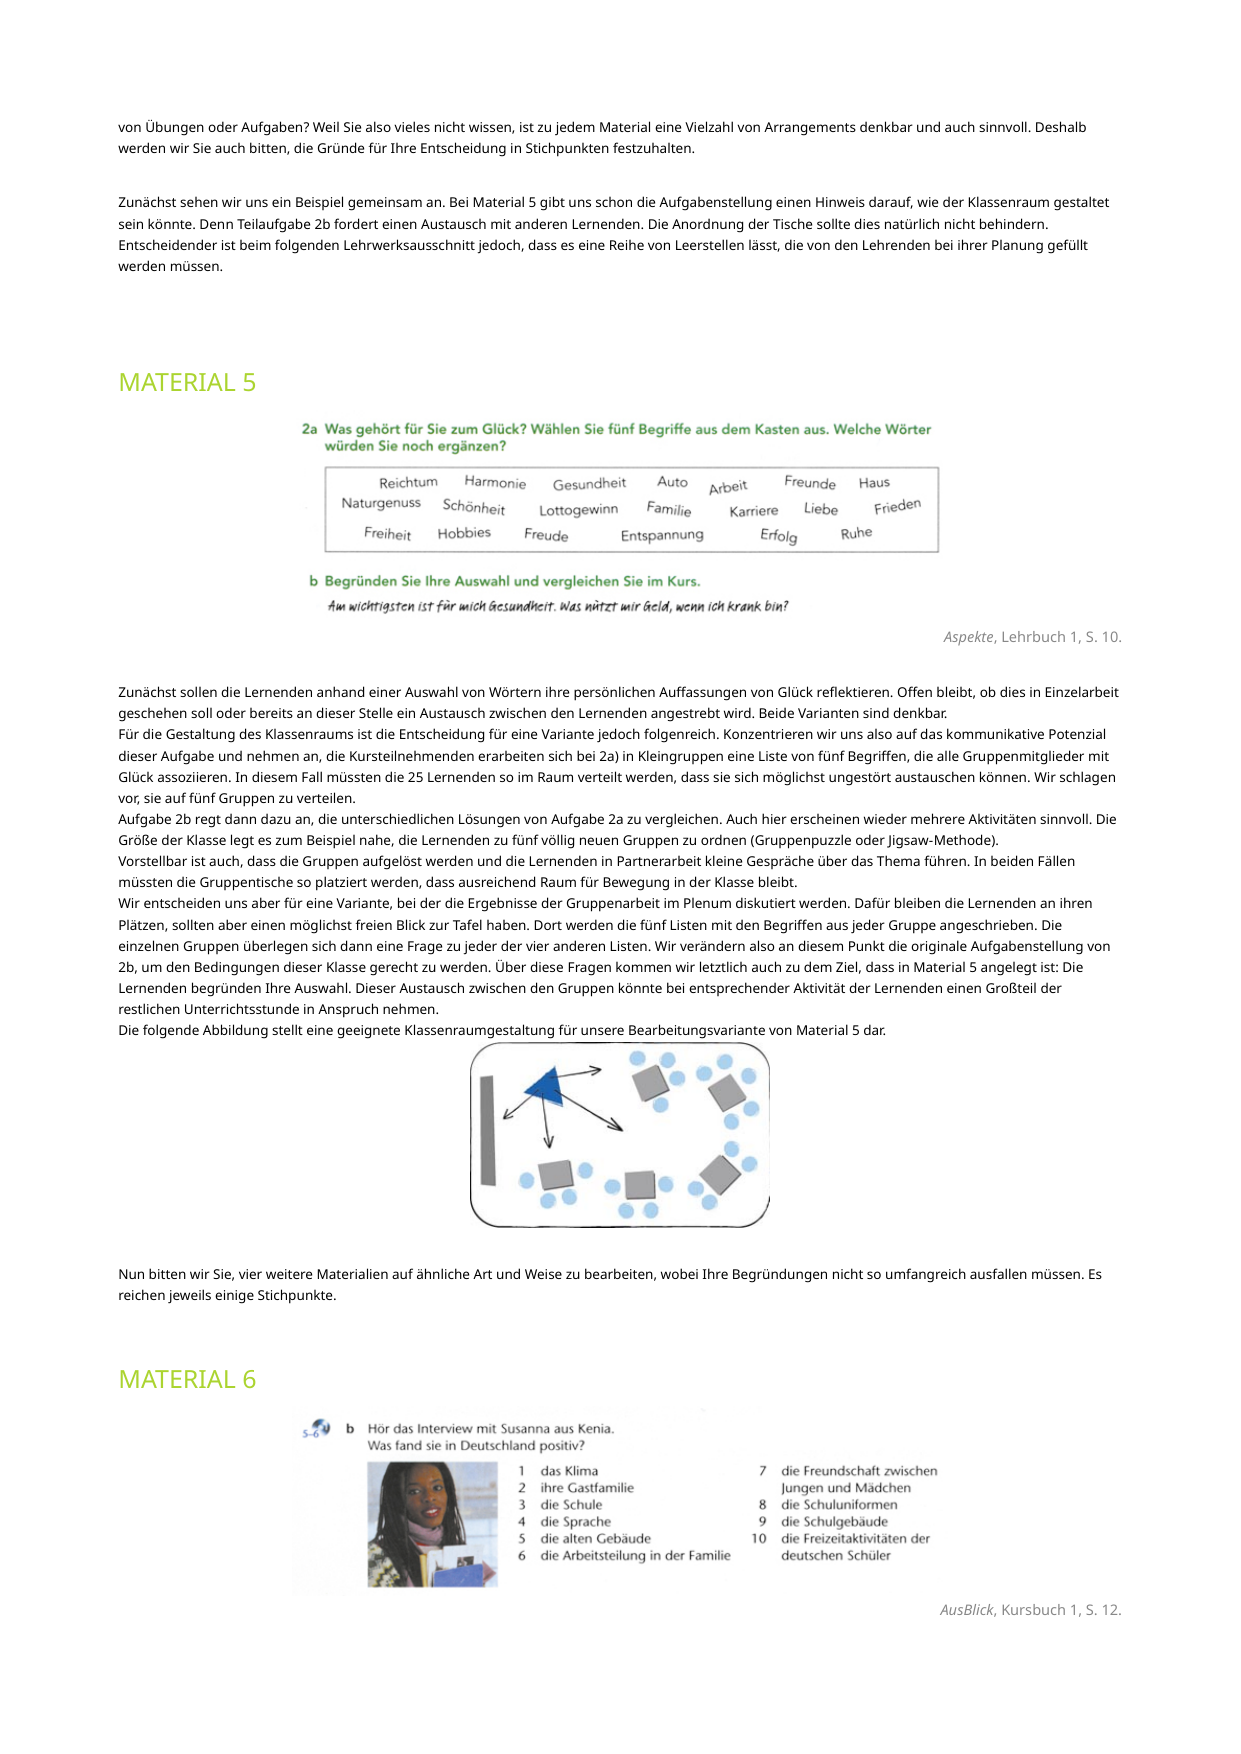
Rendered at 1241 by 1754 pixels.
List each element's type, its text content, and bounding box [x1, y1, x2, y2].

text AusBlick, Kursbuch 1, S. 12. [118, 1600, 1122, 1619]
text von Übungen oder Aufgaben? Weil Sie also vieles nicht wissen, ist zu jedem Material eine Vielzahl von Arrangements denkbar und auch sinnvoll. Deshalb werden wir Sie auch bitten, die Gründe für Ihre Entscheidung in Stichpunkten festzuhalten. [118, 118, 1122, 158]
text Zunächst sehen wir uns ein Beispiel gemeinsam an. Bei Material 5 gibt uns schon die Aufgabenstellung einen Hinweis darauf, wie der Klassenraum gestaltet sein könnte. Denn Teilaufgabe 2b fordert einen Austausch mit anderen Lernenden. Die Anordnung der Tische sollte dies natürlich nicht behindern. Entscheidender ist beim folgenden Lehrwerksausschnitt jedoch, dass es eine Reihe von Leerstellen lässt, die von den Lehrenden bei ihrer Planung gefüllt werden müssen. [118, 193, 1122, 275]
text Nun bitten wir Sie, vier weitere Materialien auf ähnliche Art und Weise zu bearbeiten, wobei Ihre Begründungen nicht so umfangreich ausfallen müssen. Es reichen jeweils einige Stichpunkte. [118, 1265, 1122, 1305]
subtitle MATERIAL 6 [118, 1361, 1122, 1395]
text Aspekte, Lehrbuch 1, S. 10. [118, 627, 1122, 647]
text Die folgende Abbildung stellt eine geeignete Klassenraumgestaltung für unsere Bearbeitungsvariante von Material 5 dar. [118, 1021, 1122, 1040]
text Vorstellbar ist auch, dass die Gruppen aufgelöst werden und die Lernenden in Partnerarbeit kleine Gespräche über das Thema führen. In beiden Fällen müssten die Gruppentische so platziert werden, dass ausreichend Raum für Bewegung in der Klasse bleibt. [118, 852, 1122, 892]
text Aufgabe 2b regt dann dazu an, die unterschiedlichen Lösungen von Aufgabe 2a zu vergleichen. Auch hier erscheinen wieder mehrere Aktivitäten sinnvoll. Die Größe der Klasse legt es zum Beispiel nahe, die Lernenden zu fünf völlig neuen Gruppen zu ordnen (Gruppenpuzzle oder Jigsaw-Methode). [118, 810, 1122, 849]
text Wir entscheiden uns aber für eine Variante, bei der die Ergebnisse der Gruppenarbeit im Plenum diskutiert werden. Dafür bleiben die Lernenden an ihren Plätzen, sollten aber einen möglichst freien Blick zur Tafel haben. Dort werden die fünf Listen mit den Begriffen aus jeder Gruppe angeschrieben. Die einzelnen Gruppen überlegen sich dann eine Frage zu jeder der vier anderen Listen. Wir verändern also an diesem Punkt die originale Aufgabenstellung von 2b, um den Bedingungen dieser Klasse gerecht zu werden. Über diese Fragen kommen wir letztlich auch zu dem Ziel, dass in Material 5 angelegt ist: Die Lernenden begründen Ihre Auswahl. Dieser Austausch zwischen den Gruppen könnte bei entsprechender Aktivität der Lernenden einen Großteil der restlichen Unterrichtsstunde in Anspruch nehmen. [118, 894, 1122, 1019]
picture [292, 410, 949, 623]
subtitle MATERIAL 5 [118, 365, 1122, 399]
text Zunächst sollen die Lernenden anhand einer Auswahl von Wörtern ihre persönlichen Auffassungen von Glück reflektieren. Offen bleibt, ob dies in Einzelarbeit geschehen soll oder bereits an dieser Stelle ein Austausch zwischen den Lernenden angestrebt wird. Beide Varianten sind denkbar. [118, 683, 1122, 723]
picture [470, 1042, 770, 1228]
picture [292, 1406, 949, 1596]
text Für die Gestaltung des Klassenraums ist die Entscheidung für eine Variante jedoch folgenreich. Konzentrieren wir uns also auf das kommunikative Potenzial dieser Aufgabe und nehmen an, die Kursteilnehmenden erarbeiten sich bei 2a) in Kleingruppen eine Liste von fünf Begriffen, die alle Gruppenmitglieder mit Glück assoziieren. In diesem Fall müssten die 25 Lernenden so im Raum verteilt werden, dass sie sich möglichst ungestört austauschen können. Wir schlagen vor, sie auf fünf Gruppen zu verteilen. [118, 725, 1122, 807]
